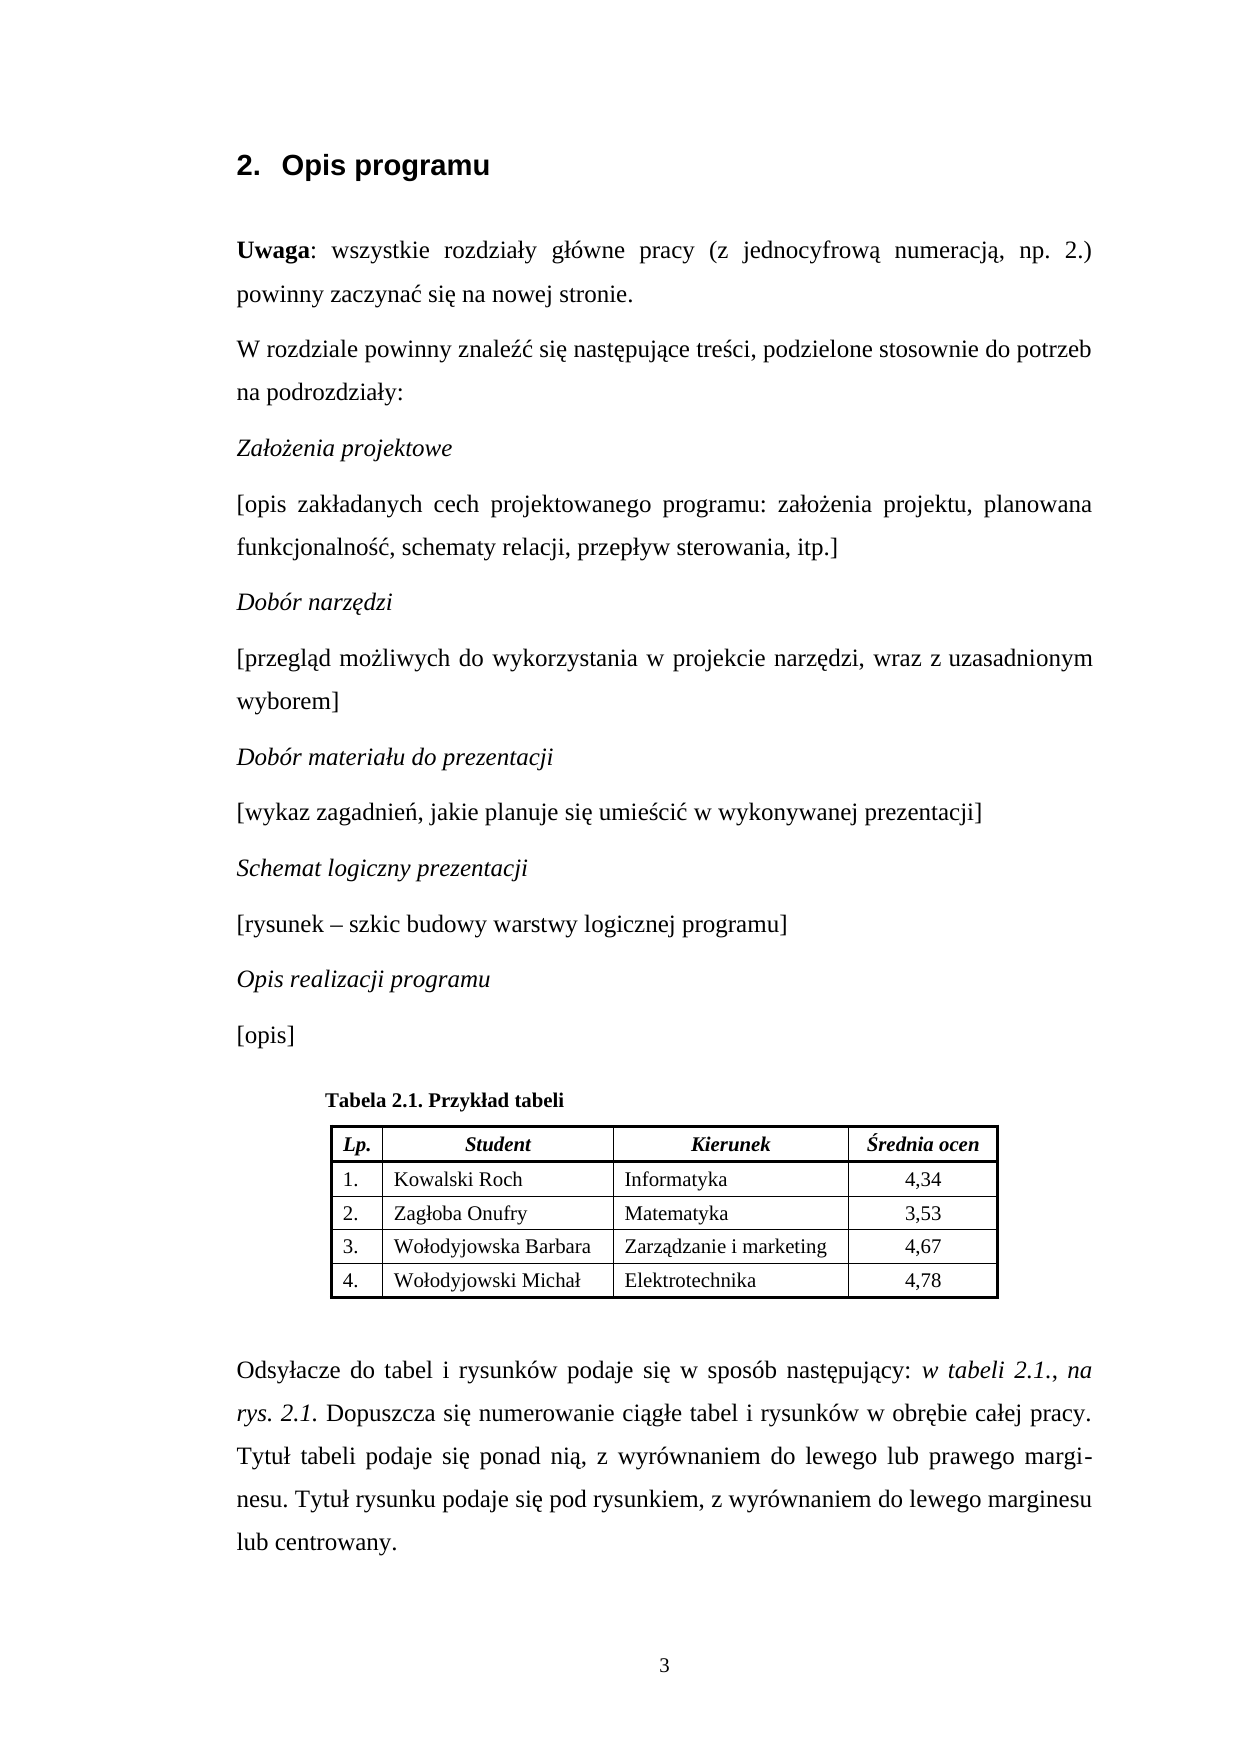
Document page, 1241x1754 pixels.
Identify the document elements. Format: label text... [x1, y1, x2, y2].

table_cell Kowalski Roch [383, 1163, 613, 1196]
table_cell 4,34 [849, 1163, 996, 1196]
table_cell 4. [333, 1264, 382, 1296]
text Tabela 2.1. Przykład tabeli [325, 1088, 1092, 1112]
table_header Średnia ocen [849, 1128, 996, 1160]
table_header Kierunek [614, 1128, 848, 1160]
table_cell Zarządzanie i marketing [614, 1230, 848, 1262]
table_cell Informatyka [614, 1163, 848, 1196]
text Dobór narzędzi [236, 587, 1092, 616]
table_cell 3. [333, 1230, 382, 1262]
table_cell Elektrotechnika [614, 1264, 848, 1296]
table_header Lp. [333, 1128, 382, 1160]
table_header Student [383, 1128, 613, 1160]
text Dobór materiału do prezentacji [236, 742, 1092, 771]
table_cell 4,78 [849, 1264, 996, 1296]
table_cell 3,53 [849, 1197, 996, 1229]
table_cell 2. [333, 1197, 382, 1229]
text [opis] [236, 1020, 1092, 1049]
text Odsyłacze do tabel i rysunków podaje się w sposób następujący: w tabeli 2.1., na rys. 2.1. Dopuszcza się numerowanie ciągłe tabel i rysunków w obrębie całej pracy. Tytuł tabeli podaje się ponad nią, z wyrównaniem do lewego lub prawego margi­nesu. Tytuł rysunku podaje się pod rysunkiem, z wyrównaniem do lewego marginesu lub centrowany. [236, 1355, 1092, 1556]
text [rysunek – szkic budowy warstwy logicznej programu] [236, 909, 1092, 937]
text [opis zakładanych cech projektowanego programu: założenia projektu, planowana funkcjonalność, schematy relacji, przepływ sterowania, itp.] [236, 489, 1092, 561]
table_cell Zagłoba Onufry [383, 1197, 613, 1229]
table_cell 1. [333, 1163, 382, 1196]
text W rozdziale powinny znaleźć się następujące treści, podzielone stosownie do potrzeb na podrozdziały: [236, 334, 1092, 406]
text Założenia projektowe [236, 433, 1092, 462]
text [przegląd możliwych do wykorzystania w projekcie narzędzi, wraz z uzasadnionym wyborem] [236, 643, 1092, 715]
text Schemat logiczny prezentacji [236, 853, 1092, 882]
text Uwaga: wszystkie rozdziały główne pracy (z jednocyfrową numeracją, np. 2.) powinny zaczynać się na nowej stronie. [236, 236, 1092, 307]
text Opis realizacji programu [236, 964, 1092, 993]
table_cell 4,67 [849, 1230, 996, 1262]
subtitle Opis programu [236, 148, 1092, 181]
table_cell Wołodyjowski Michał [383, 1264, 613, 1296]
table_cell Wołodyjowska Barbara [383, 1230, 613, 1262]
text [wykaz zagadnień, jakie planuje się umieścić w wykonywanej prezentacji] [236, 797, 1092, 826]
table_cell Matematyka [614, 1197, 848, 1229]
